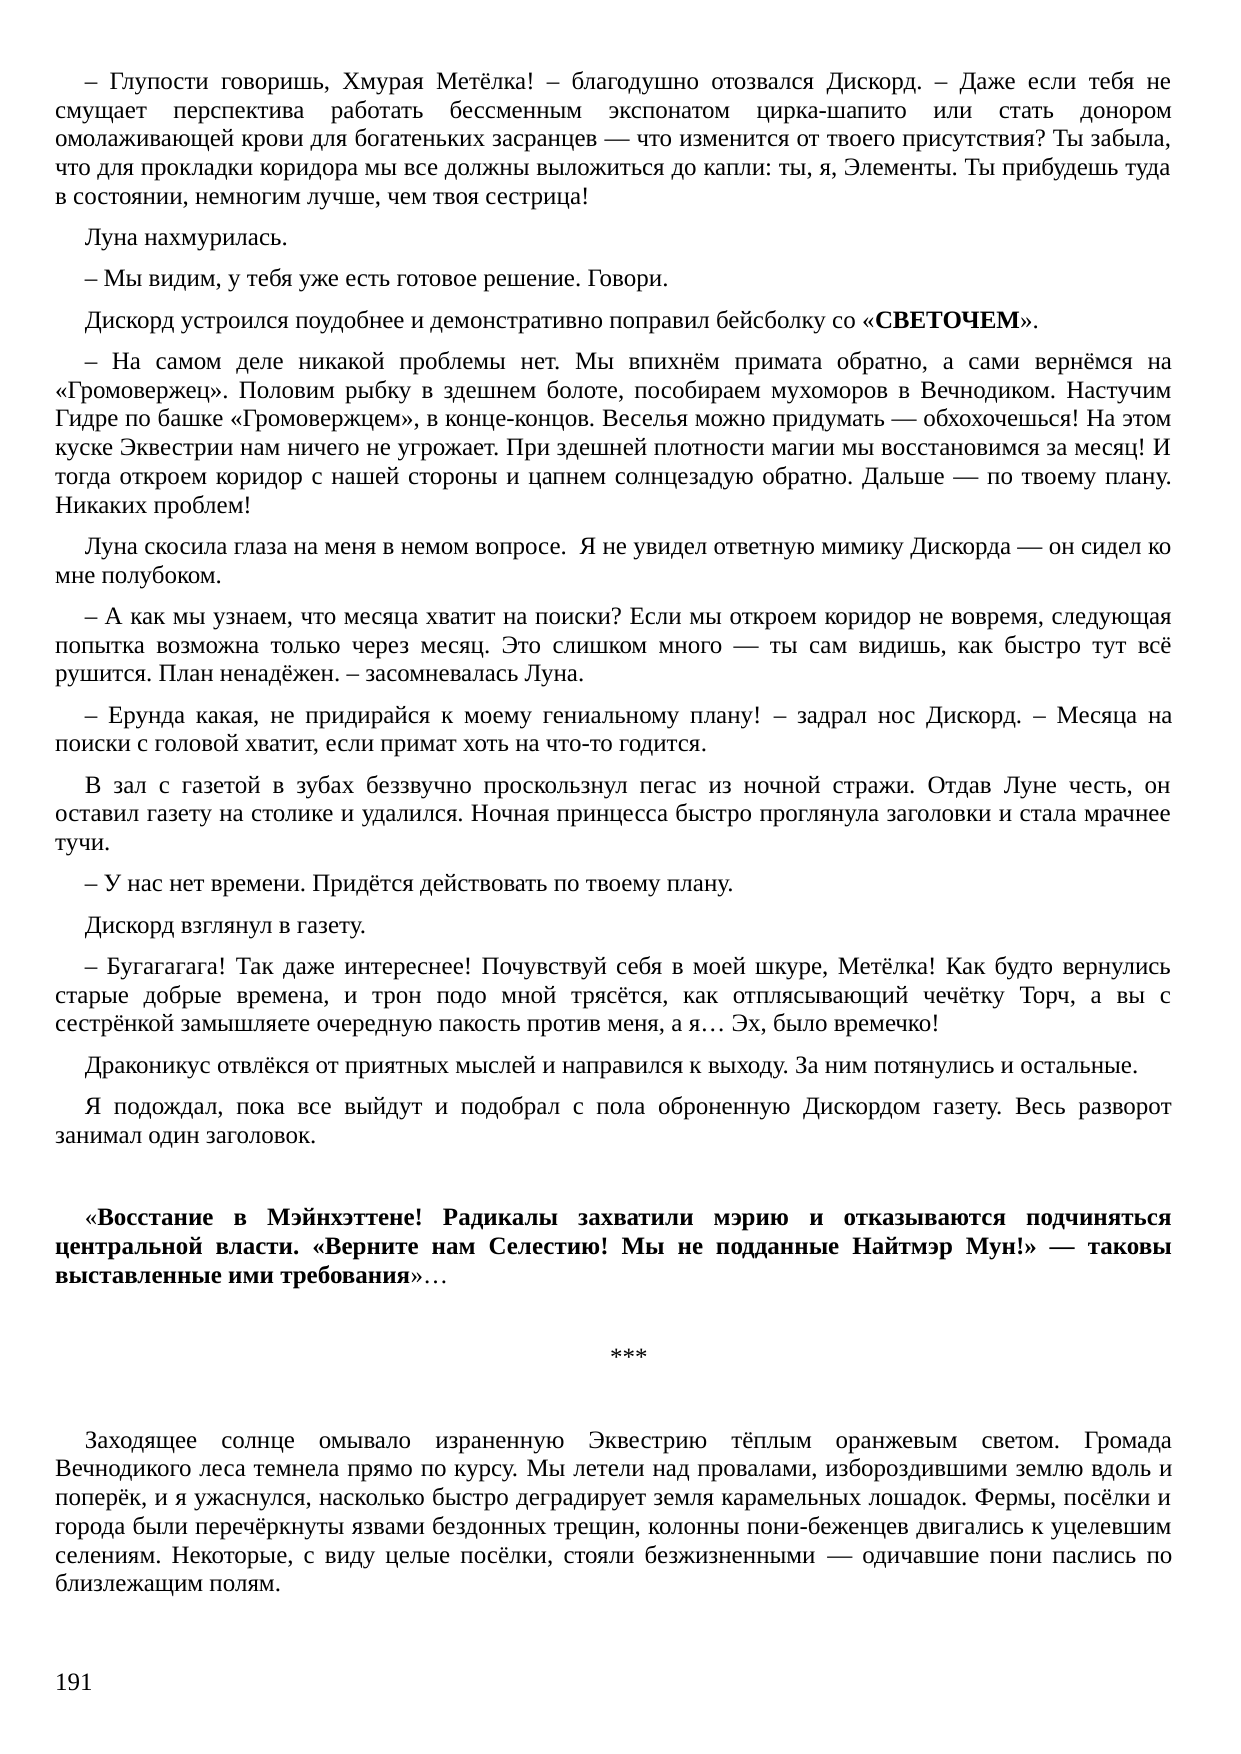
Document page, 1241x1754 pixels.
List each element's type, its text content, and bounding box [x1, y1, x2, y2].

text Я подождал, пока все выйдут и подобрал с пола оброненную Дискордом газету. Весь разворот занимал один заголовок. [55, 1091, 1173, 1148]
text – А как мы узнаем, что месяца хватит на поиски? Если мы откроем коридор не вовремя, следующая попытка возможна только через месяц. Это слишком много — ты сам видишь, как быстро тут всё рушится. План ненадёжен. – засомневалась Луна. [55, 601, 1173, 687]
text – На самом деле никакой проблемы нет. Мы впихнём примата обратно, а сами вернёмся на «Громовержец». Половим рыбку в здешнем болоте, пособираем мухоморов в Вечнодиком. Настучим Гидре по башке «Громовержцем», в конце-концов. Веселья можно придумать — обхохочешься! На этом куске Эквестрии нам ничего не угрожает. При здешней плотности магии мы восстановимся за месяц! И тогда откроем коридор с нашей стороны и цапнем солнцезадую обратно. Дальше — по твоему плану. Никаких проблем! [55, 346, 1173, 518]
text В зал с газетой в зубах беззвучно проскользнул пегас из ночной стражи. Отдав Луне честь, он оставил газету на столике и удалился. Ночная принцесса быстро проглянула заголовки и стала мрачнее тучи. [55, 770, 1173, 856]
text Луна нахмурилась. [55, 222, 1173, 251]
text Луна скосила глаза на меня в немом вопросе. Я не увидел ответную мимику Дискорда — он сидел ко мне полубоком. [55, 531, 1173, 588]
text – Ерунда какая, не придирайся к моему гениальному плану! – задрал нос Дискорд. – Месяца на поиски с головой хватит, если примат хоть на что-то годится. [55, 700, 1173, 757]
text – У нас нет времени. Придётся действовать по твоему плану. [55, 868, 1173, 897]
text *** [55, 1342, 1173, 1371]
text – Бугагагага! Так даже интереснее! Почувствуй себя в моей шкуре, Метёлка! Как будто вернулись старые добрые времена, и трон подо мной трясётся, как отплясывающий чечётку Торч, а вы с сестрёнкой замышляете очередную пакость против меня, а я… Эх, было времечко! [55, 951, 1173, 1037]
text Драконикус отвлёкся от приятных мыслей и направился к выходу. За ним потянулись и остальные. [55, 1050, 1173, 1078]
text Дискорд устроился поудобнее и демонстративно поправил бейсболку со «СВЕТОЧЕМ». [55, 305, 1173, 333]
text «Восстание в Мэйнхэттене! Радикалы захватили мэрию и отказываются подчиняться центральной власти. «Верните нам Селестию! Мы не подданные Найтмэр Мун!» — таковы выставленные ими требования»… [55, 1202, 1173, 1288]
text – Глупости говоришь, Хмурая Метёлка! – благодушно отозвался Дискорд. – Даже если тебя не смущает перспектива работать бессменным экспонатом цирка-шапито или стать донором омолаживающей крови для богатеньких засранцев — что изменится от твоего присутствия? Ты забыла, что для прокладки коридора мы все должны выложиться до капли: ты, я, Элементы. Ты прибудешь туда в состоянии, немногим лучше, чем твоя сестрица! [55, 66, 1173, 210]
text – Мы видим, у тебя уже есть готовое решение. Говори. [55, 263, 1173, 292]
text Заходящее солнце омывало израненную Эквестрию тёплым оранжевым светом. Громада Вечнодикого леса темнела прямо по курсу. Мы летели над провалами, избороздившими землю вдоль и поперёк, и я ужаснулся, насколько быстро деградирует земля карамельных лошадок. Фермы, посёлки и города были перечёркнуты язвами бездонных трещин, колонны пони-беженцев двигались к уцелевшим селениям. Некоторые, с виду целые посёлки, стояли безжизненными — одичавшие пони паслись по близлежащим полям. [55, 1425, 1173, 1597]
text Дискорд взглянул в газету. [55, 910, 1173, 938]
